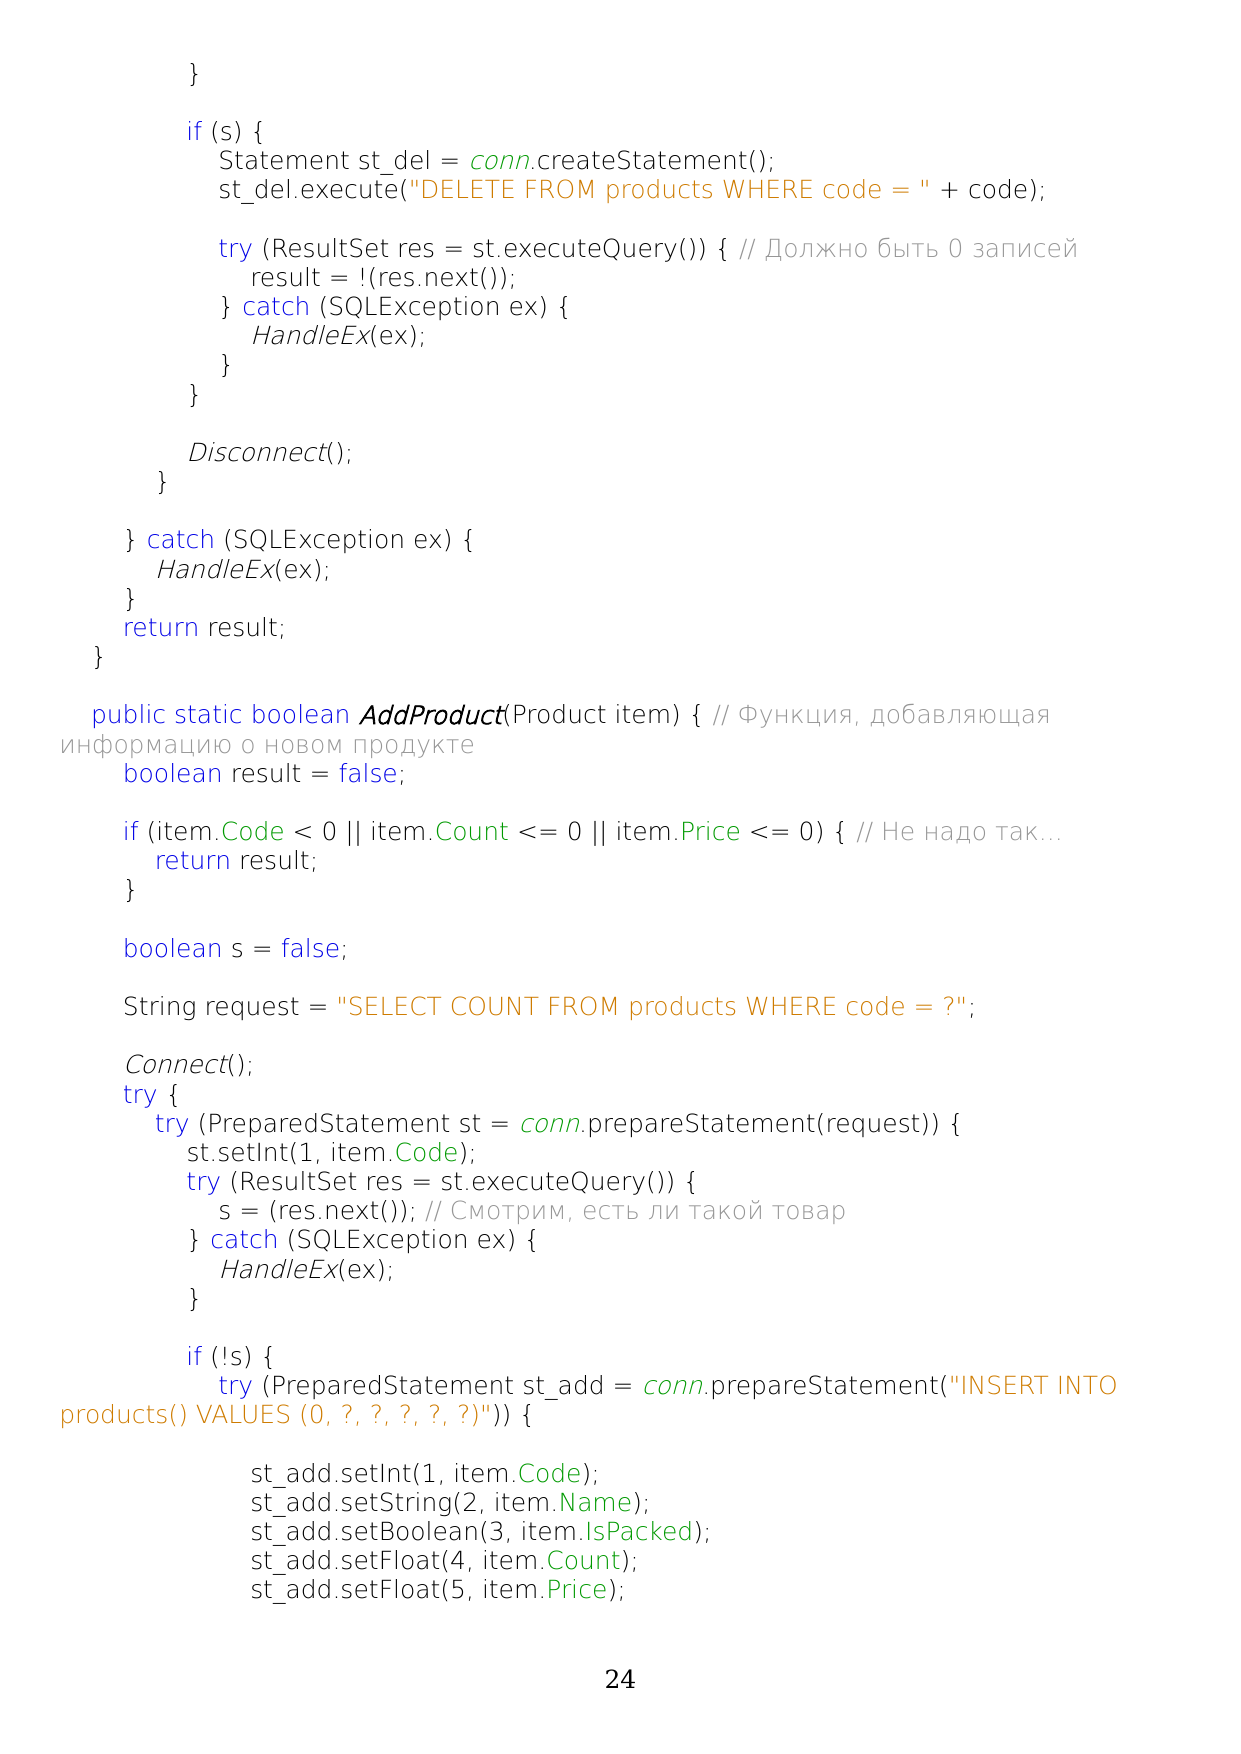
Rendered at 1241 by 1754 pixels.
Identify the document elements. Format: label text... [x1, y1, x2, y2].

text st_add.setFloat(4, item.Count); [59, 1547, 1181, 1576]
text } [59, 1284, 1181, 1313]
text st_add.setBoolean(3, item.IsPacked); [59, 1517, 1181, 1547]
text public static boolean AddProduct(Product item) { // Функция, добавляющая информацию о новом продукте [59, 701, 1181, 759]
text } catch (SQLException ex) { [59, 526, 1181, 555]
text st_add.setString(2, item.Name); [59, 1488, 1181, 1517]
text result = !(res.next()); [59, 263, 1181, 292]
text } catch (SQLException ex) { [59, 292, 1181, 322]
text } [59, 876, 1181, 905]
text st_add.setFloat(5, item.Price); [59, 1576, 1181, 1605]
text Disconnect(); [59, 438, 1181, 467]
text HandleEx(ex); [59, 322, 1181, 351]
text } [59, 351, 1181, 380]
text try (PreparedStatement st_add = conn.prepareStatement("INSERT INTO products() VALUES (0, ?, ?, ?, ?, ?)")) { [59, 1372, 1181, 1430]
text HandleEx(ex); [59, 555, 1181, 584]
text st_add.setInt(1, item.Code); [59, 1459, 1181, 1488]
text try (PreparedStatement st = conn.prepareStatement(request)) { [59, 1109, 1181, 1138]
text String request = "SELECT COUNT FROM products WHERE code = ?"; [59, 992, 1181, 1022]
text try { [59, 1080, 1181, 1109]
text try (ResultSet res = st.executeQuery()) { // Должно быть 0 записей [59, 234, 1181, 263]
text if (!s) { [59, 1342, 1181, 1372]
text Connect(); [59, 1051, 1181, 1080]
text } [59, 642, 1181, 672]
text s = (res.next()); // Смотрим, есть ли такой товар [59, 1197, 1181, 1226]
text if (item.Code < 0 || item.Count <= 0 || item.Price <= 0) { // Не надо так... [59, 817, 1181, 847]
text return result; [59, 613, 1181, 642]
text } [59, 584, 1181, 613]
text try (ResultSet res = st.executeQuery()) { [59, 1167, 1181, 1197]
text boolean result = false; [59, 759, 1181, 788]
text } [59, 380, 1181, 409]
text Statement st_del = conn.createStatement(); [59, 147, 1181, 176]
text HandleEx(ex); [59, 1255, 1181, 1284]
text } [59, 59, 1181, 88]
text if (s) { [59, 117, 1181, 147]
text boolean s = false; [59, 934, 1181, 963]
text st_del.execute("DELETE FROM products WHERE code = " + code); [59, 176, 1181, 205]
text return result; [59, 847, 1181, 876]
text } catch (SQLException ex) { [59, 1226, 1181, 1255]
text } [59, 467, 1181, 497]
text st.setInt(1, item.Code); [59, 1138, 1181, 1167]
